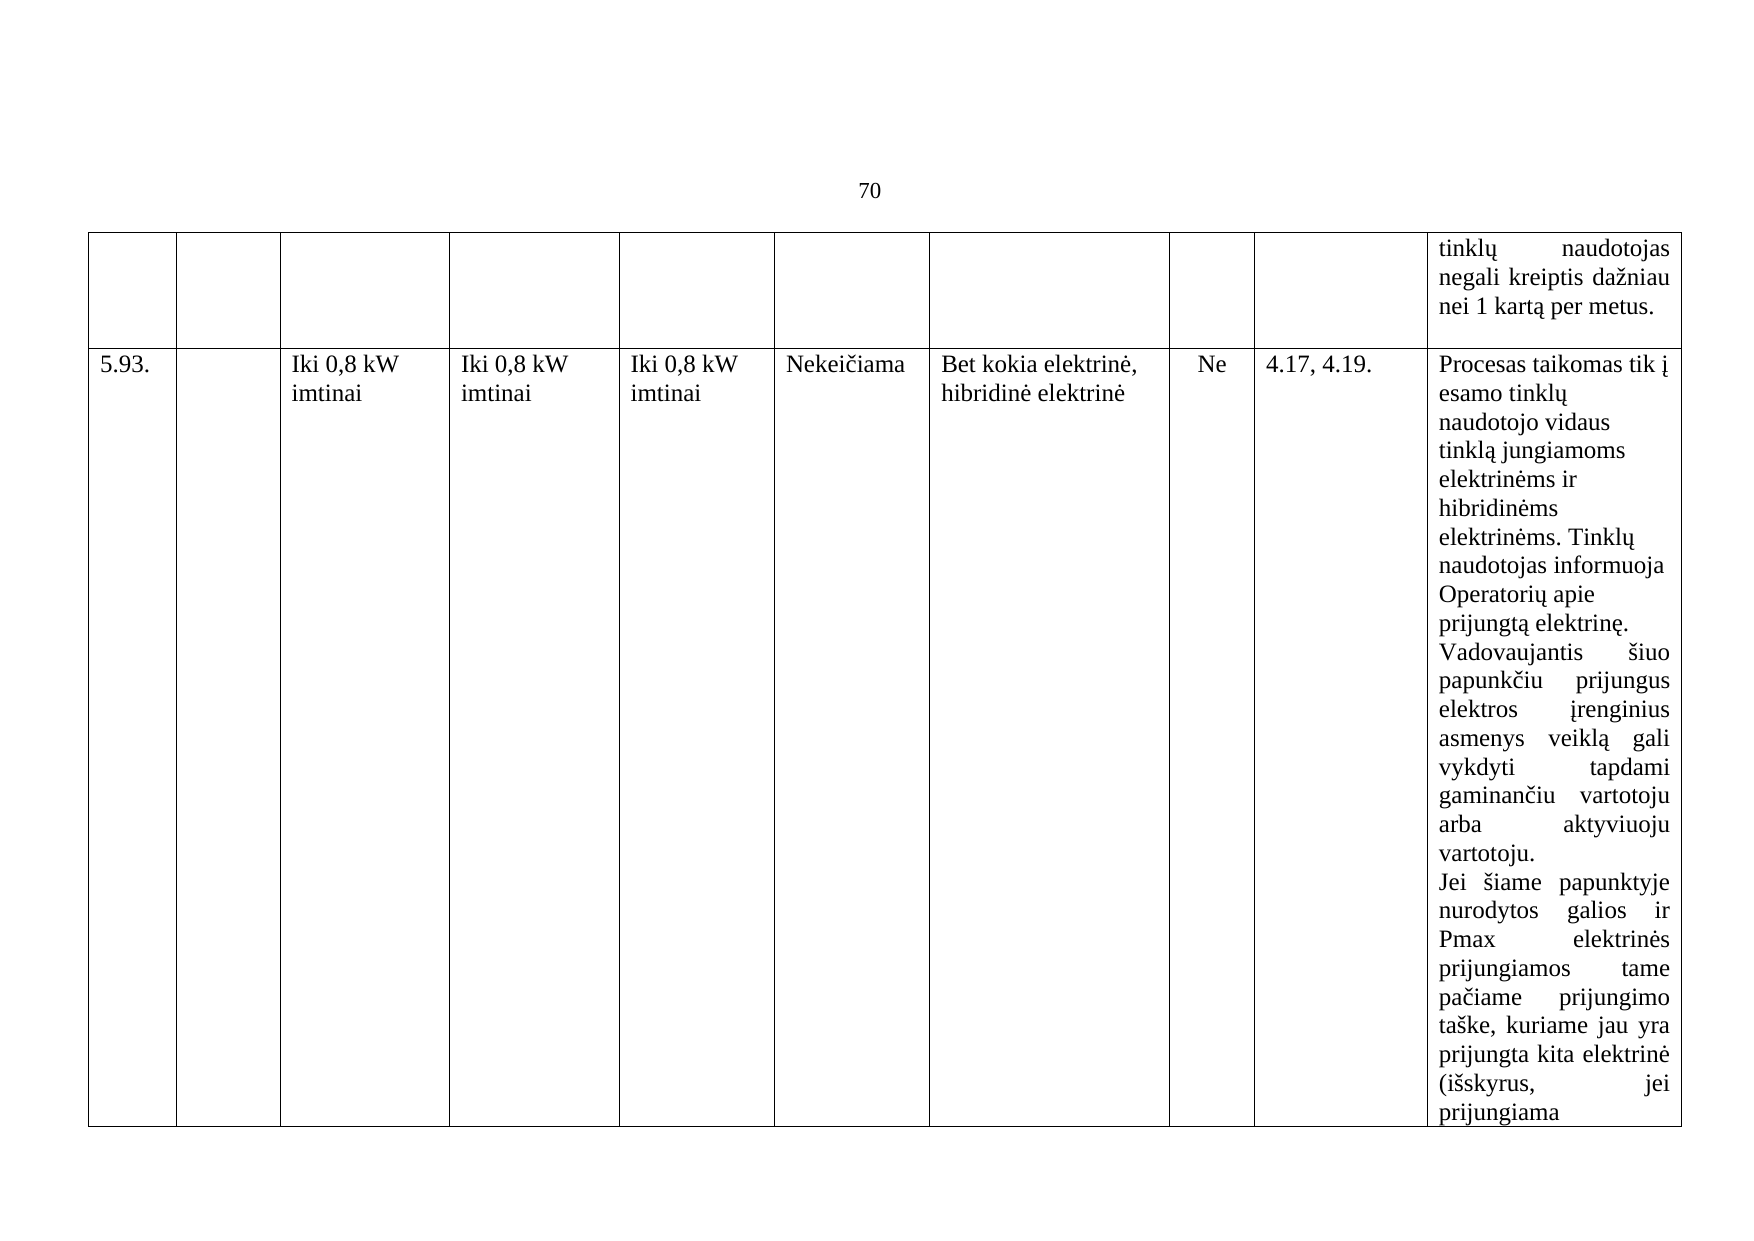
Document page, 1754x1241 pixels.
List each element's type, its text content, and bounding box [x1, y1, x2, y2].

table_cell Iki 0,8 kW imtinai [450, 349, 619, 1126]
table_cell [1255, 233, 1427, 348]
table_cell [281, 233, 449, 348]
table_cell Ne [1170, 349, 1254, 1126]
table_cell [177, 349, 280, 1126]
table_cell [450, 233, 619, 348]
table_cell [620, 233, 774, 348]
table_cell [930, 233, 1169, 348]
table_cell 5.93. [89, 349, 176, 1126]
table_cell [177, 233, 280, 348]
table_cell [1170, 233, 1254, 348]
table_cell Iki 0,8 kW imtinai [281, 349, 449, 1126]
table_cell [775, 233, 929, 348]
table_cell Bet kokia elektrinė, hibridinė elektrinė [930, 349, 1169, 1126]
table_cell ‎4.17, ‎4.19. [1255, 349, 1427, 1126]
table_cell Iki 0,8 kW imtinai [620, 349, 774, 1126]
table_cell [89, 233, 176, 348]
table_cell Nekeičiama [775, 349, 929, 1126]
